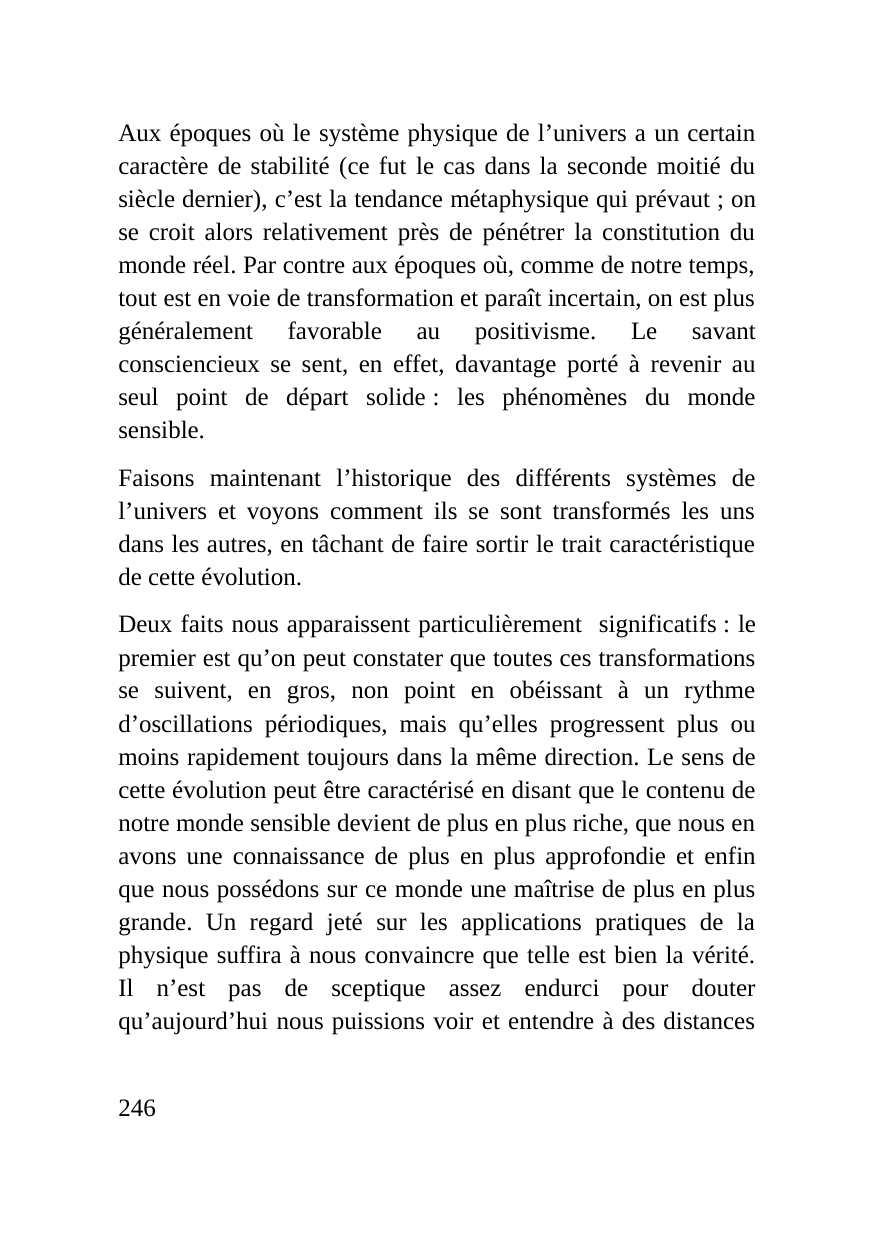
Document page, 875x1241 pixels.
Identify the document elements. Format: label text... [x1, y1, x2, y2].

text Deux faits nous apparaissent particulièrement significatifs : le premier est qu’on peut constater que toutes ces transformations se suivent, en gros, non point en obéissant à un rythme d’oscillations périodiques, mais qu’elles progressent plus ou moins rapidement toujours dans la même direction. Le sens de cette évolution peut être caractérisé en disant que le contenu de notre monde sensible devient de plus en plus riche, que nous en avons une connaissance de plus en plus approfondie et enfin que nous possédons sur ce monde une maîtrise de plus en plus grande. Un regard jeté sur les applications pratiques de la physique suffira à nous convaincre que telle est bien la vérité. Il n’est pas de sceptique assez endurci pour douter qu’aujourd’hui nous puissions voir et entendre à des distances [118, 609, 756, 1034]
text Faisons maintenant l’historique des différents systèmes de l’univers et voyons comment ils se sont transformés les uns dans les autres, en tâchant de faire sortir le trait caractéristique de cette évolution. [118, 463, 756, 591]
text Aux époques où le système physique de l’univers a un certain caractère de stabilité (ce fut le cas dans la seconde moitié du siècle dernier), c’est la tendance métaphysique qui prévaut ; on se croit alors relativement près de pénétrer la constitution du monde réel. Par contre aux époques où, comme de notre temps, tout est en voie de transformation et paraît incertain, on est plus généralement favorable au positivisme. Le savant consciencieux se sent, en effet, davantage porté à revenir au seul point de départ solide : les phénomènes du monde sensible. [118, 118, 756, 444]
